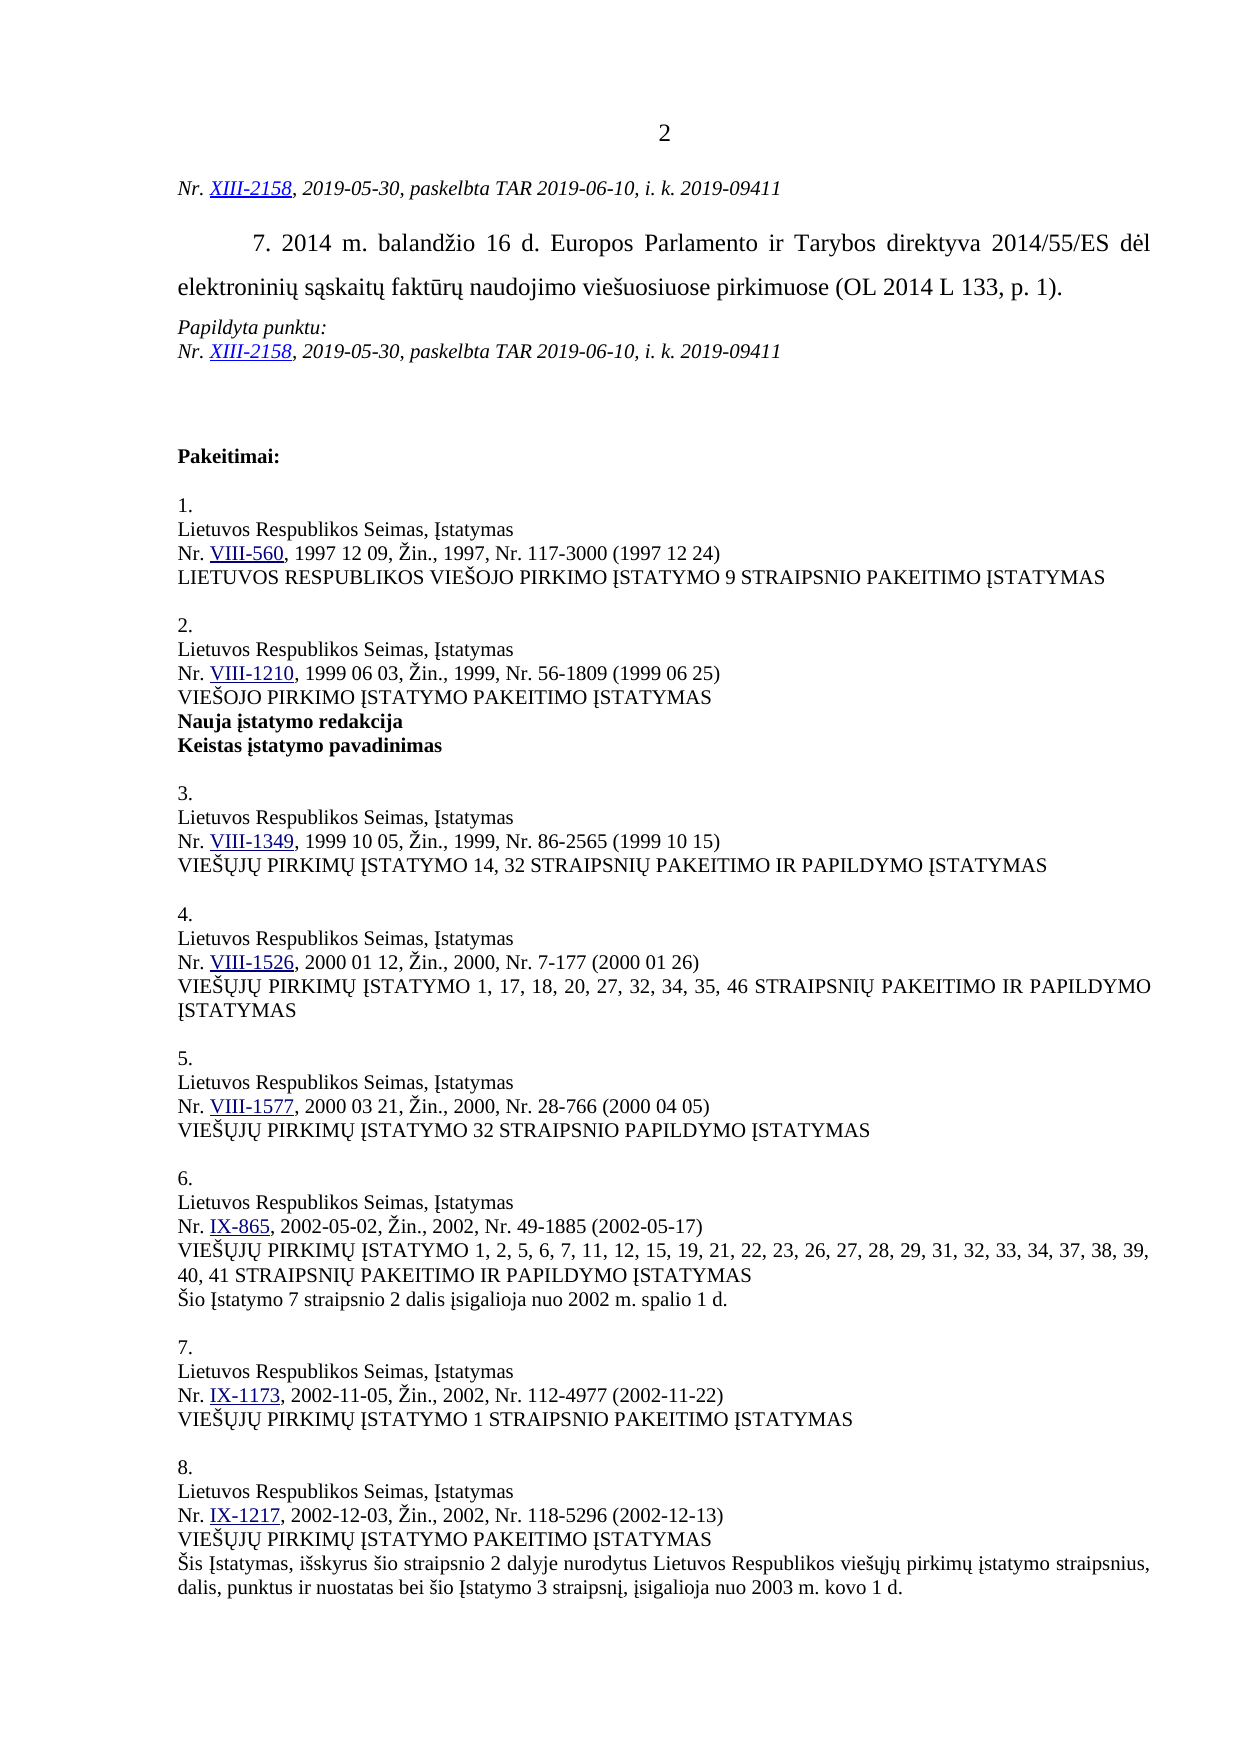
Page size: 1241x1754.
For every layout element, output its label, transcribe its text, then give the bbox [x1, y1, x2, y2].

text 7. [177, 1335, 1152, 1359]
text 8. [177, 1455, 1152, 1479]
text VIEŠŲJŲ PIRKIMŲ ĮSTATYMO 32 STRAIPSNIO PAPILDYMO ĮSTATYMAS [177, 1118, 1152, 1142]
text Pakeitimai: [177, 444, 1152, 468]
text VIEŠŲJŲ PIRKIMŲ ĮSTATYMO 14, 32 STRAIPSNIŲ PAKEITIMO IR PAPILDYMO ĮSTATYMAS [177, 853, 1152, 877]
text Nr. VIII-560, 1997 12 09, Žin., 1997, Nr. 117-3000 (1997 12 24) [177, 541, 1152, 565]
text VIEŠŲJŲ PIRKIMŲ ĮSTATYMO 1 STRAIPSNIO PAKEITIMO ĮSTATYMAS [177, 1407, 1152, 1431]
text Lietuvos Respublikos Seimas, Įstatymas [177, 805, 1152, 829]
text Nr. VIII-1526, 2000 01 12, Žin., 2000, Nr. 7-177 (2000 01 26) [177, 950, 1152, 974]
text Lietuvos Respublikos Seimas, Įstatymas [177, 637, 1152, 661]
text Lietuvos Respublikos Seimas, Įstatymas [177, 926, 1152, 950]
text Lietuvos Respublikos Seimas, Įstatymas [177, 1190, 1152, 1214]
text 3. [177, 781, 1152, 805]
text Nr. VIII-1577, 2000 03 21, Žin., 2000, Nr. 28-766 (2000 04 05) [177, 1094, 1152, 1118]
text 1. [177, 492, 1152, 517]
text 7. 2014 m. balandžio 16 d. Europos Parlamento ir Tarybos direktyva 2014/55/ES dėl elektroninių sąskaitų faktūrų naudojimo viešuosiuose pirkimuose (OL 2014 L 133, p. 1). [177, 228, 1152, 300]
text 2. [177, 613, 1152, 637]
text Nr. VIII-1210, 1999 06 03, Žin., 1999, Nr. 56-1809 (1999 06 25) [177, 661, 1152, 685]
text VIEŠŲJŲ PIRKIMŲ ĮSTATYMO 1, 2, 5, 6, 7, 11, 12, 15, 19, 21, 22, 23, 26, 27, 28, 29, 31, 32, 33, 34, 37, 38, 39, 40, 41 STRAIPSNIŲ PAKEITIMO IR PAPILDYMO ĮSTATYMAS [177, 1238, 1152, 1287]
text Nr. IX-865, 2002-05-02, Žin., 2002, Nr. 49-1885 (2002-05-17) [177, 1214, 1152, 1238]
text VIEŠŲJŲ PIRKIMŲ ĮSTATYMO 1, 17, 18, 20, 27, 32, 34, 35, 46 STRAIPSNIŲ PAKEITIMO IR PAPILDYMO ĮSTATYMAS [177, 974, 1152, 1022]
text Lietuvos Respublikos Seimas, Įstatymas [177, 1359, 1152, 1383]
text VIEŠOJO PIRKIMO ĮSTATYMO PAKEITIMO ĮSTATYMAS [177, 685, 1152, 709]
text Keistas įstatymo pavadinimas [177, 733, 1152, 757]
text Lietuvos Respublikos Seimas, Įstatymas [177, 1479, 1152, 1503]
text Nr. IX-1173, 2002-11-05, Žin., 2002, Nr. 112-4977 (2002-11-22) [177, 1383, 1152, 1407]
text Nauja įstatymo redakcija [177, 709, 1152, 733]
text Nr. XIII-2158, 2019-05-30, paskelbta TAR 2019-06-10, i. k. 2019-09411 [177, 339, 1152, 363]
text Šis Įstatymas, išskyrus šio straipsnio 2 dalyje nurodytus Lietuvos Respublikos viešųjų pirkimų įstatymo straipsnius, dalis, punktus ir nuostatas bei šio Įstatymo 3 straipsnį, įsigalioja nuo 2003 m. kovo 1 d. [177, 1551, 1152, 1599]
text Lietuvos Respublikos Seimas, Įstatymas [177, 1070, 1152, 1094]
text Papildyta punktu: [177, 315, 1152, 339]
text 4. [177, 902, 1152, 926]
text 5. [177, 1046, 1152, 1070]
text LIETUVOS RESPUBLIKOS VIEŠOJO PIRKIMO ĮSTATYMO 9 STRAIPSNIO PAKEITIMO ĮSTATYMAS [177, 565, 1152, 589]
text Nr. VIII-1349, 1999 10 05, Žin., 1999, Nr. 86-2565 (1999 10 15) [177, 829, 1152, 853]
text Nr. XIII-2158, 2019-05-30, paskelbta TAR 2019-06-10, i. k. 2019-09411 [177, 176, 1152, 200]
text Nr. IX-1217, 2002-12-03, Žin., 2002, Nr. 118-5296 (2002-12-13) [177, 1503, 1152, 1527]
text VIEŠŲJŲ PIRKIMŲ ĮSTATYMO PAKEITIMO ĮSTATYMAS [177, 1527, 1152, 1551]
text 6. [177, 1166, 1152, 1190]
text Lietuvos Respublikos Seimas, Įstatymas [177, 517, 1152, 541]
text Šio Įstatymo 7 straipsnio 2 dalis įsigalioja nuo 2002 m. spalio 1 d. [177, 1287, 1152, 1311]
